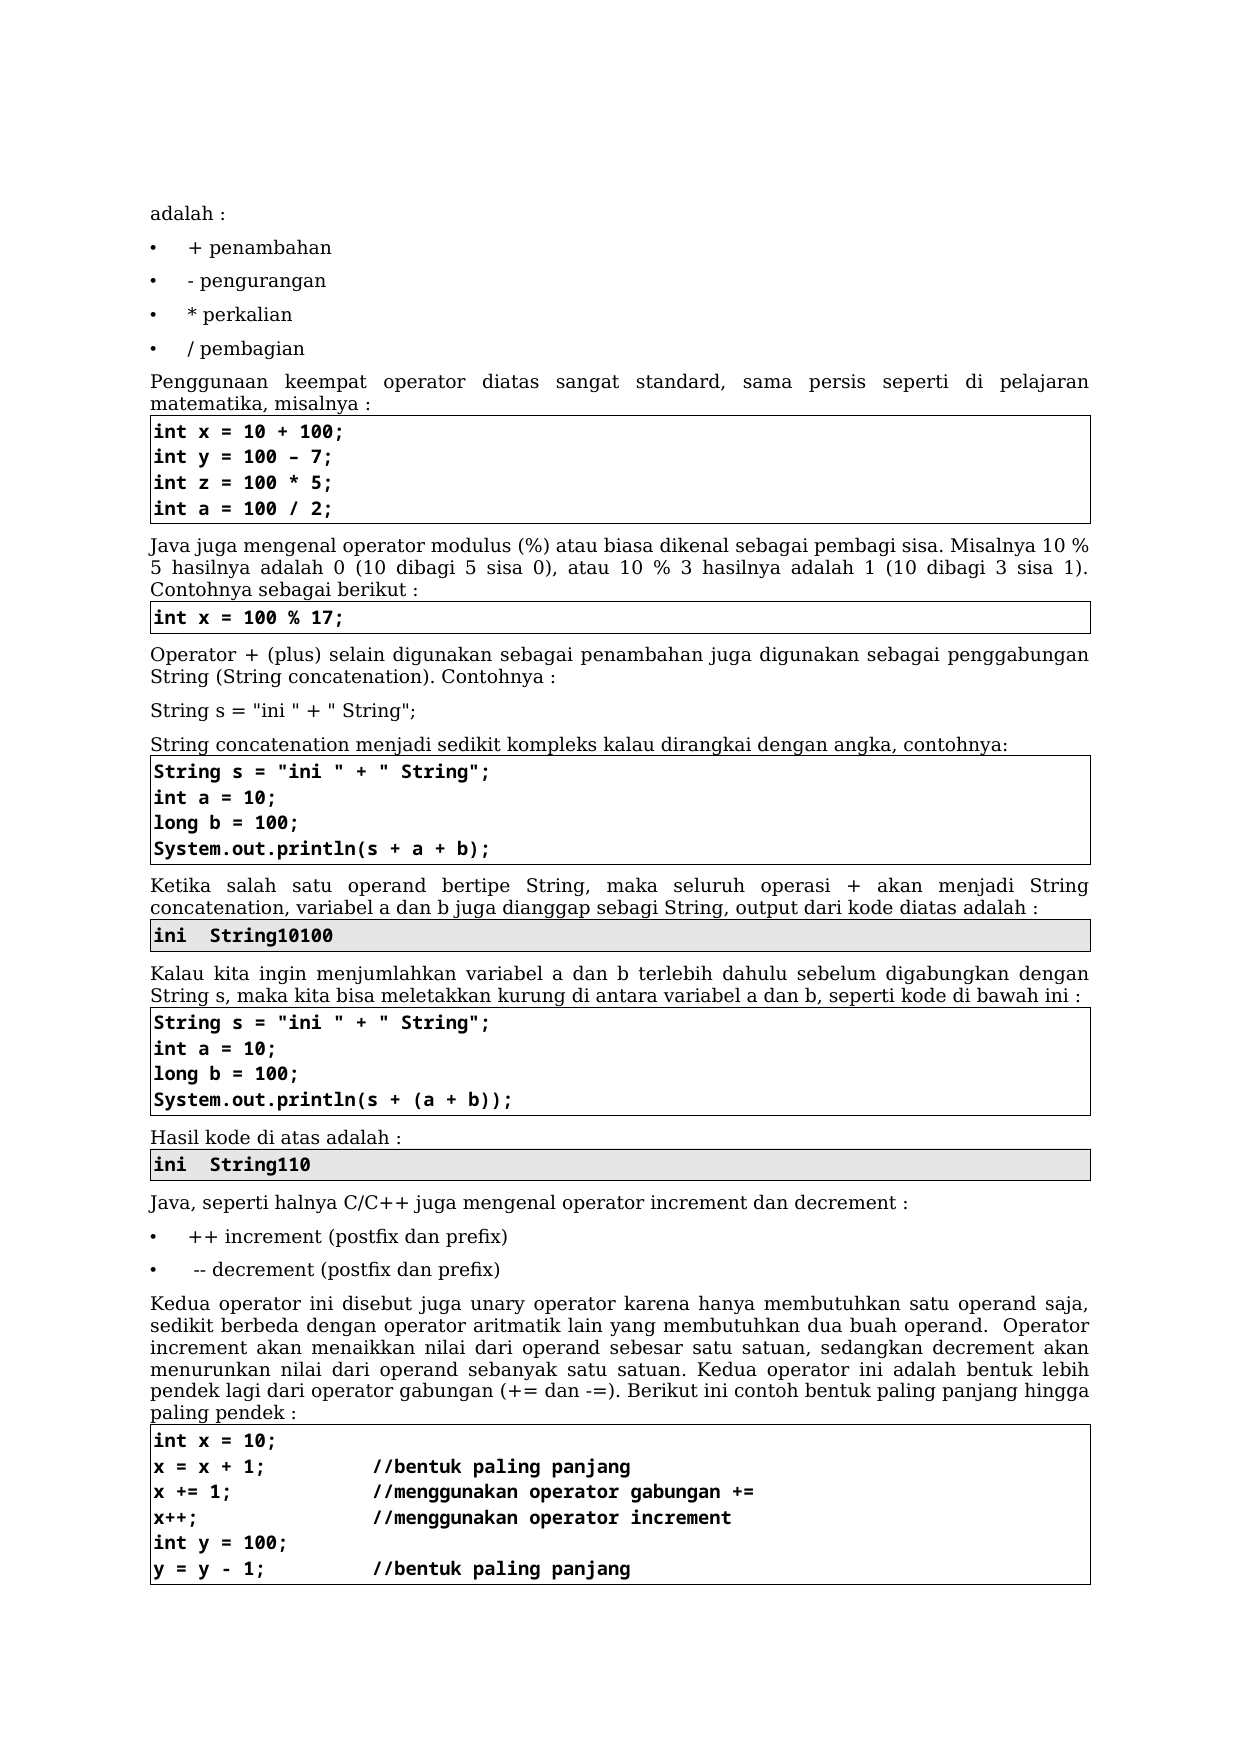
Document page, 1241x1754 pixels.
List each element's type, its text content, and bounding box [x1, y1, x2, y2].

text Hasil kode di atas adalah : [150, 1127, 1091, 1148]
list / pembagian [150, 338, 1091, 359]
text int a = 10; [151, 781, 1090, 806]
text String s = "ini " + " String"; [151, 756, 1090, 781]
text x += 1; //menggunakan operator gabungan += [151, 1475, 1090, 1501]
list - pengurangan [150, 270, 1091, 292]
list ++ increment (postfix dan prefix) [150, 1226, 1091, 1248]
text x++; //menggunakan operator increment [151, 1501, 1090, 1526]
text x = x + 1; //bentuk paling panjang [151, 1450, 1090, 1475]
text System.out.println(s + a + b); [151, 832, 1090, 864]
text int a = 100 / 2; [151, 492, 1090, 523]
text int y = 100; [151, 1526, 1090, 1552]
text int x = 10; [151, 1425, 1090, 1450]
text Ketika salah satu operand bertipe String, maka seluruh operasi + akan menjadi String concatenation, variabel a dan b juga dianggap sebagi String, output dari kode diatas adalah : [150, 876, 1091, 919]
list -- decrement (postfix dan prefix) [150, 1259, 1091, 1281]
text int y = 100 – 7; [151, 441, 1090, 466]
text Java, seperti halnya C/C++ juga mengenal operator increment dan decrement : [150, 1192, 1091, 1214]
list + penambahan [150, 237, 1091, 259]
text Kedua operator ini disebut juga unary operator karena hanya membutuhkan satu operand saja, sedikit berbeda dengan operator aritmatik lain yang membutuhkan dua buah operand. Operator increment akan menaikkan nilai dari operand sebesar satu satuan, sedangkan decrement akan menurunkan nilai dari operand sebanyak satu satuan. Kedua operator ini adalah bentuk lebih pendek lagi dari operator gabungan (+= dan -=). Berikut ini contoh bentuk paling panjang hingga paling pendek : [150, 1293, 1091, 1424]
text int a = 10; [151, 1032, 1090, 1058]
text adalah : [150, 203, 1091, 225]
list * perkalian [150, 304, 1091, 326]
text ini String110 [151, 1150, 1090, 1180]
text String concatenation menjadi sedikit kompleks kalau dirangkai dengan angka, contohnya: [150, 733, 1091, 755]
text Java juga mengenal operator modulus (%) atau biasa dikenal sebagai pembagi sisa. Misalnya 10 % 5 hasilnya adalah 0 (10 dibagi 5 sisa 0), atau 10 % 3 hasilnya adalah 1 (10 dibagi 3 sisa 1). Contohnya sebagai berikut : [150, 535, 1091, 601]
text Operator + (plus) selain digunakan sebagai penambahan juga digunakan sebagai penggabungan String (String concatenation). Contohnya : [150, 644, 1091, 688]
text int x = 10 + 100; [151, 416, 1090, 441]
text y = y - 1; //bentuk paling panjang [151, 1552, 1090, 1584]
text long b = 100; [151, 1058, 1090, 1083]
text System.out.println(s + (a + b)); [151, 1083, 1090, 1115]
text String s = "ini " + " String"; [150, 700, 1091, 722]
text int z = 100 * 5; [151, 466, 1090, 492]
text Penggunaan keempat operator diatas sangat standard, sama persis seperti di pelajaran matematika, misalnya : [150, 371, 1091, 415]
text Kalau kita ingin menjumlahkan variabel a dan b terlebih dahulu sebelum digabungkan dengan String s, maka kita bisa meletakkan kurung di antara variabel a dan b, seperti kode di bawah ini : [150, 963, 1091, 1007]
text int x = 100 % 17; [151, 602, 1090, 633]
text long b = 100; [151, 806, 1090, 832]
text ini String10100 [151, 920, 1090, 951]
text String s = "ini " + " String"; [151, 1008, 1090, 1032]
